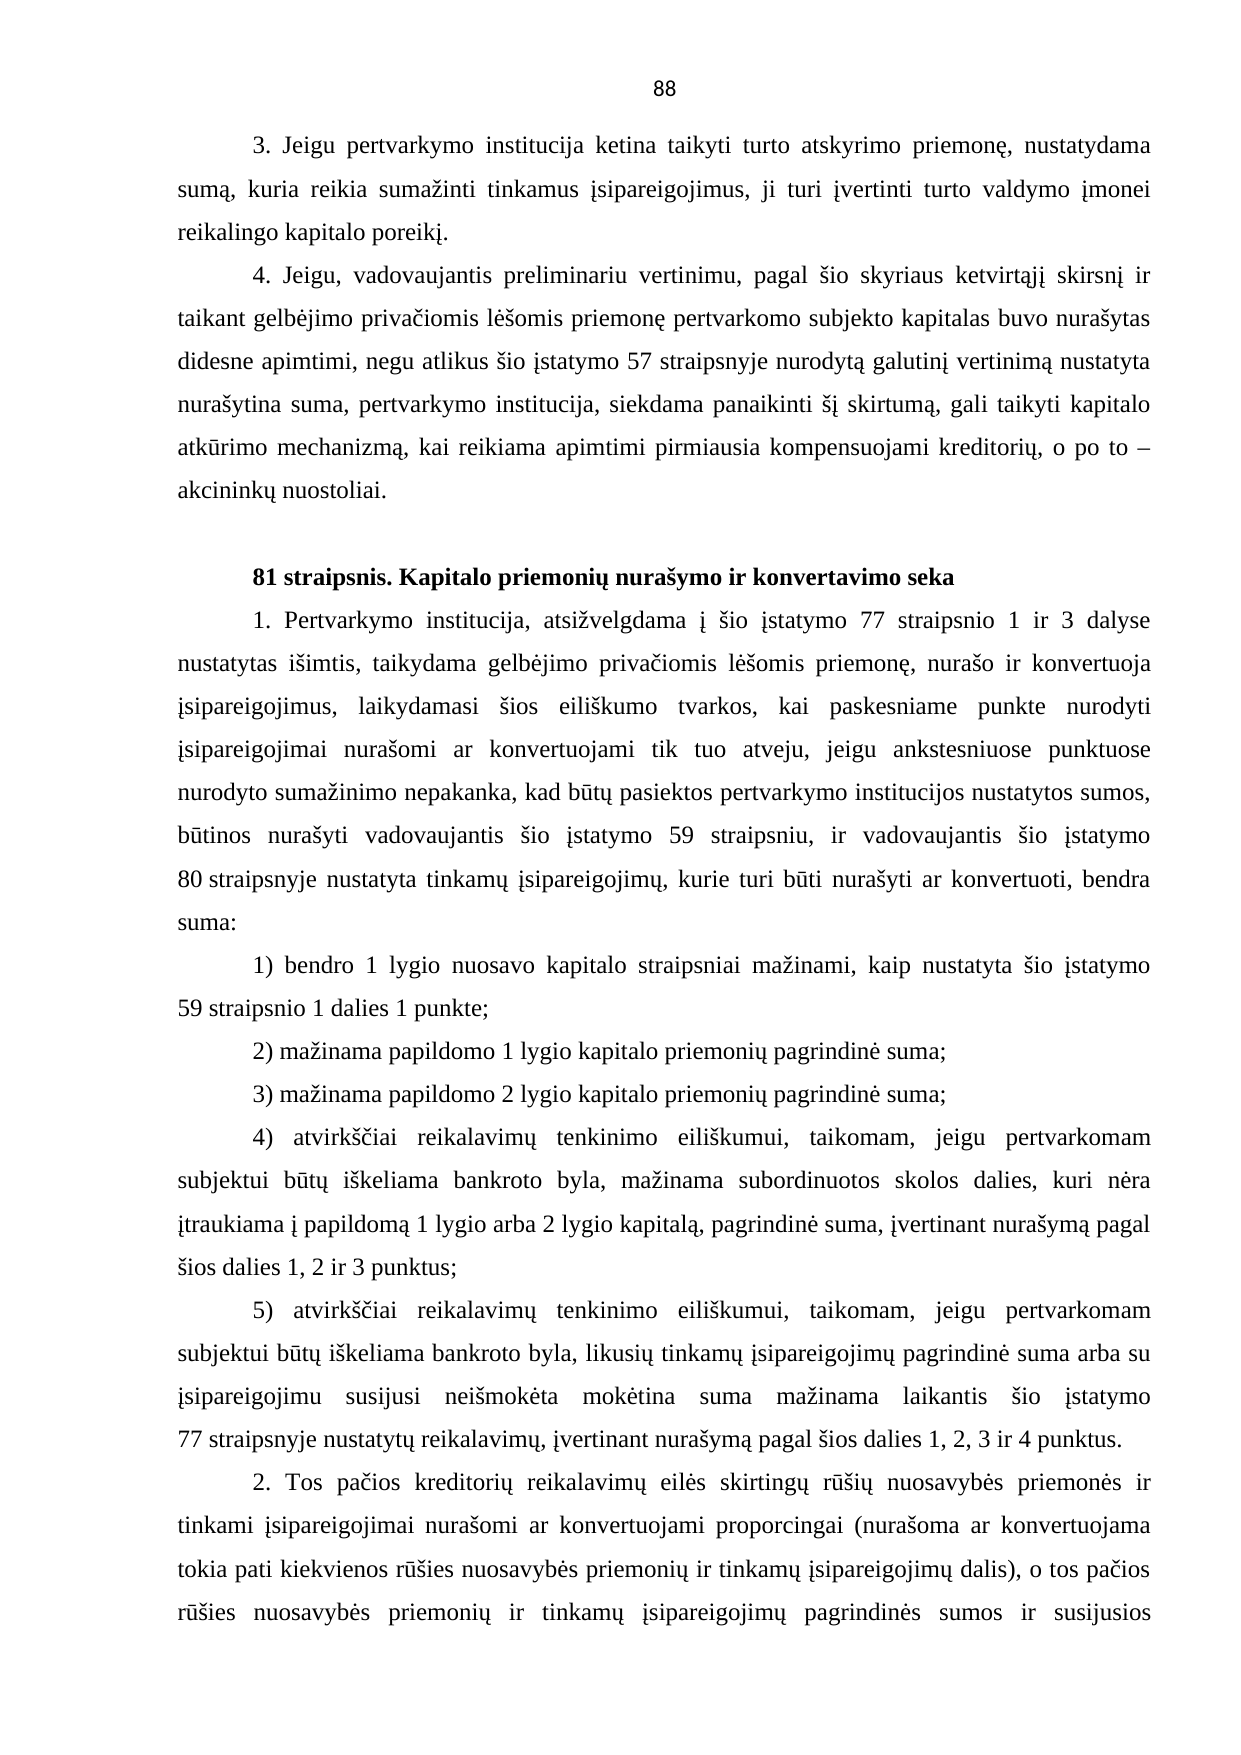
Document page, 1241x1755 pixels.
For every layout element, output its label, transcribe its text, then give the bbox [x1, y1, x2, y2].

text 4. Jeigu, vadovaujantis preliminariu vertinimu, pagal šio skyriaus ketvirtąjį skirsnį ir taikant gelbėjimo privačiomis lėšomis priemonę pertvarkomo subjekto kapitalas buvo nurašytas didesne apimtimi, negu atlikus šio įstatymo 57 straipsnyje nurodytą galutinį vertinimą nustatyta nurašytina suma, pertvarkymo institucija, siekdama panaikinti šį skirtumą, gali taikyti kapitalo atkūrimo mechanizmą, kai reikiama apimtimi pirmiausia kompensuojami kreditorių, o po to – akcininkų nuostoliai. [177, 260, 1152, 504]
text 81 straipsnis. Kapitalo priemonių nurašymo ir konvertavimo seka [177, 562, 1152, 591]
text 4) atvirkščiai reikalavimų tenkinimo eiliškumui, taikomam, jeigu pertvarkomam subjektui būtų iškeliama bankroto byla, mažinama subordinuotos skolos dalies, kuri nėra įtraukiama į papildomą 1 lygio arba 2 lygio kapitalą, pagrindinė suma, įvertinant nurašymą pagal šios dalies 1, 2 ir 3 punktus; [177, 1122, 1152, 1281]
text 5) atvirkščiai reikalavimų tenkinimo eiliškumui, taikomam, jeigu pertvarkomam subjektui būtų iškeliama bankroto byla, likusių tinkamų įsipareigojimų pagrindinė suma arba su įsipareigojimu susijusi neišmokėta mokėtina suma mažinama laikantis šio įstatymo 77 straipsnyje nustatytų reikalavimų, įvertinant nurašymą pagal šios dalies 1, 2, 3 ir 4 punktus. [177, 1295, 1152, 1453]
text 2) mažinama papildomo 1 lygio kapitalo priemonių pagrindinė suma; [177, 1036, 1152, 1065]
text 1. Pertvarkymo institucija, atsižvelgdama į šio įstatymo 77 straipsnio 1 ir 3 dalyse nustatytas išimtis, taikydama gelbėjimo privačiomis lėšomis priemonę, nurašo ir konvertuoja įsipareigojimus, laikydamasi šios eiliškumo tvarkos, kai paskesniame punkte nurodyti įsipareigojimai nurašomi ar konvertuojami tik tuo atveju, jeigu ankstesniuose punktuose nurodyto sumažinimo nepakanka, kad būtų pasiektos pertvarkymo institucijos nustatytos sumos, būtinos nurašyti vadovaujantis šio įstatymo 59 straipsniu, ir vadovaujantis šio įstatymo 80 straipsnyje nustatyta tinkamų įsipareigojimų, kurie turi būti nurašyti ar konvertuoti, bendra suma: [177, 605, 1152, 936]
text 1) bendro 1 lygio nuosavo kapitalo straipsniai mažinami, kaip nustatyta šio įstatymo 59 straipsnio 1 dalies 1 punkte; [177, 950, 1152, 1022]
text 2. Tos pačios kreditorių reikalavimų eilės skirtingų rūšių nuosavybės priemonės ir tinkami įsipareigojimai nurašomi ar konvertuojami proporcingai (nurašoma ar konvertuojama tokia pati kiekvienos rūšies nuosavybės priemonių ir tinkamų įsipareigojimų dalis), o tos pačios rūšies nuosavybės priemonių ir tinkamų įsipareigojimų pagrindinės sumos ir susijusios [177, 1467, 1152, 1626]
text 3. Jeigu pertvarkymo institucija ketina taikyti turto atskyrimo priemonę, nustatydama sumą, kuria reikia sumažinti tinkamus įsipareigojimus, ji turi įvertinti turto valdymo įmonei reikalingo kapitalo poreikį. [177, 131, 1152, 246]
text 3) mažinama papildomo 2 lygio kapitalo priemonių pagrindinė suma; [177, 1079, 1152, 1108]
